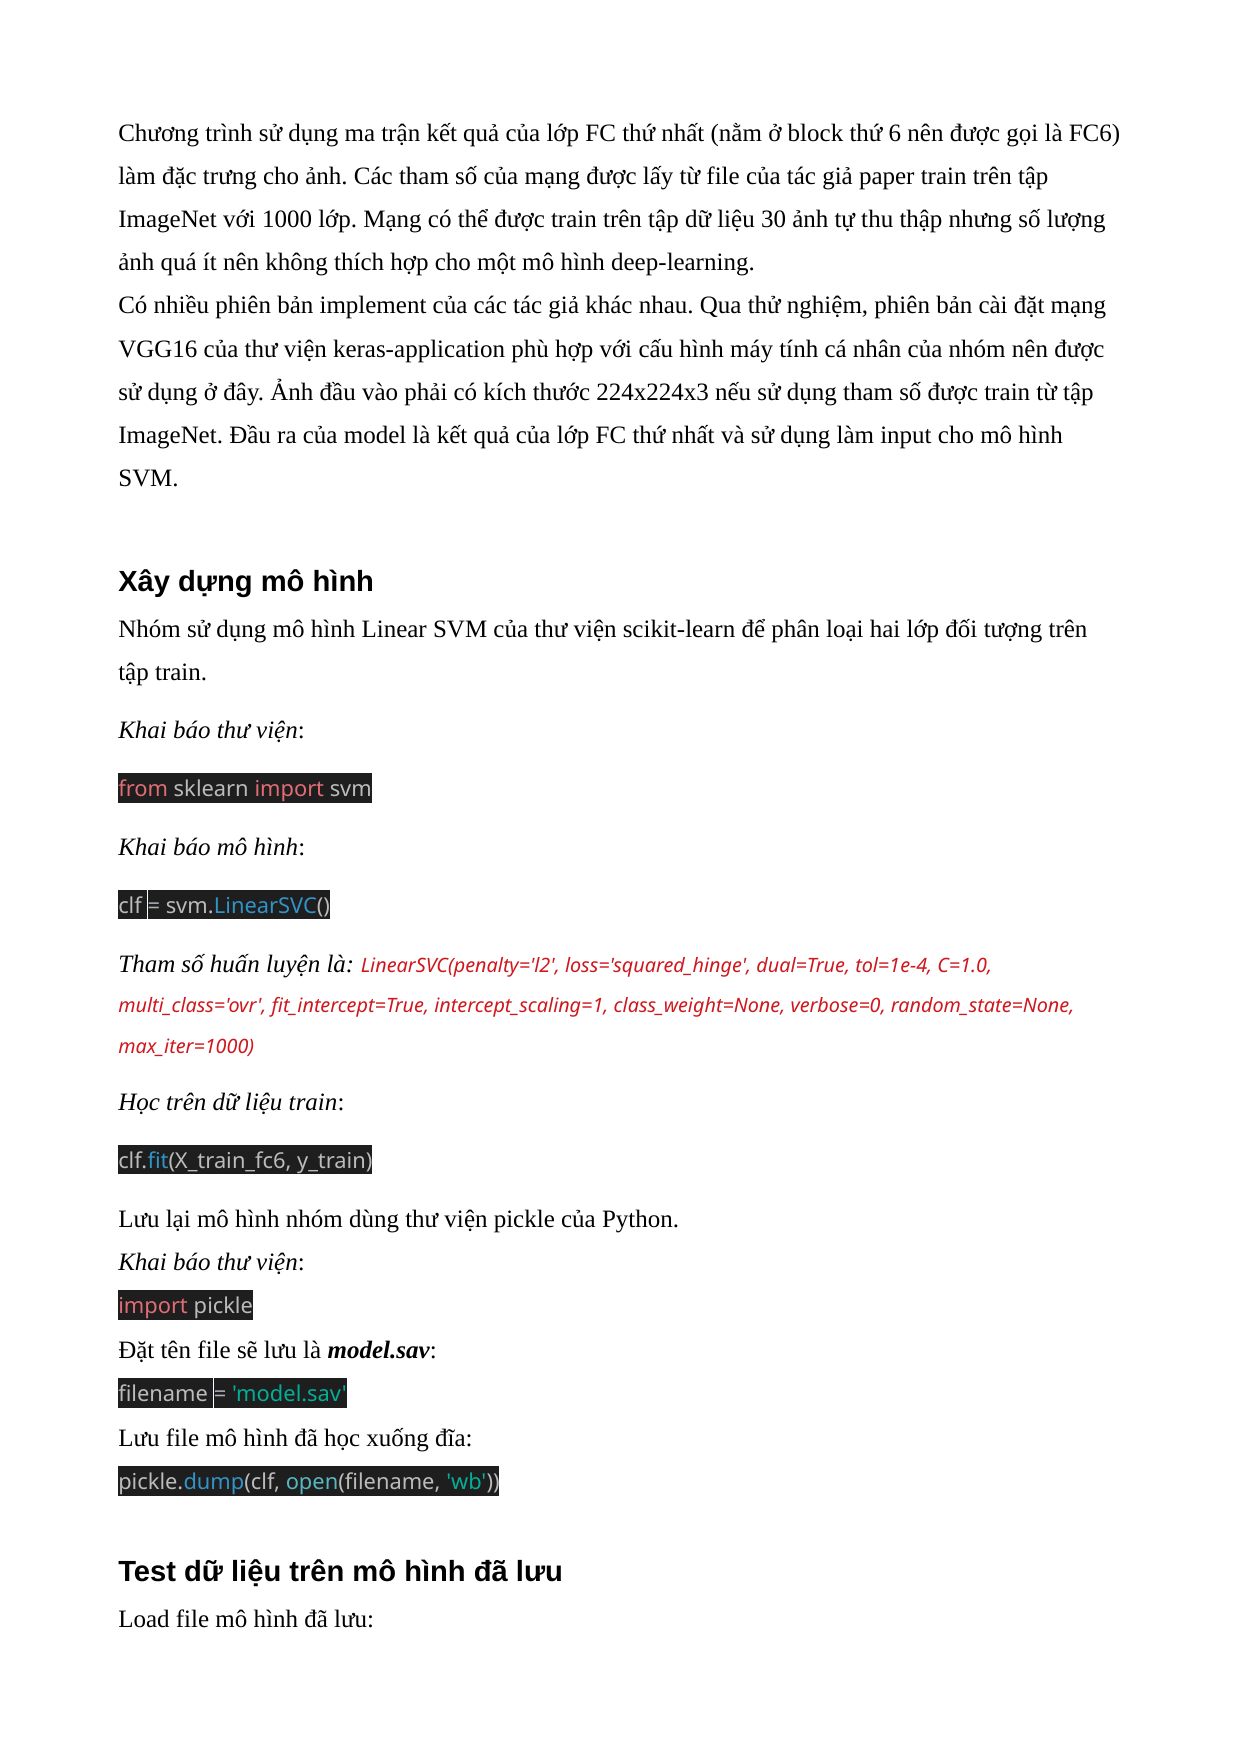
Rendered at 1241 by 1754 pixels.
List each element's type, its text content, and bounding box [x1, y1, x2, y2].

text Đặt tên file sẽ lưu là model.sav: [118, 1335, 1122, 1364]
text Khai báo thư viện: [118, 715, 1122, 744]
text Có nhiều phiên bản implement của các tác giả khác nhau. Qua thử nghiệm, phiên bản cài đặt mạng VGG16 của thư viện keras-application phù hợp với cấu hình máy tính cá nhân của nhóm nên được sử dụng ở đây. Ảnh đầu vào phải có kích thước 224x224x3 nếu sử dụng tham số được train từ tập ImageNet. Đầu ra của model là kết quả của lớp FC thứ nhất và sử dụng làm input cho mô hình SVM. [118, 291, 1122, 492]
subtitle Test dữ liệu trên mô hình đã lưu [118, 1554, 1122, 1587]
text Học trên dữ liệu train: [118, 1087, 1122, 1116]
text Chương trình sử dụng ma trận kết quả của lớp FC thứ nhất (nằm ở block thứ 6 nên được gọi là FC6) làm đặc trưng cho ảnh. Các tham số của mạng được lấy từ file của tác giả paper train trên tập ImageNet với 1000 lớp. Mạng có thể được train trên tập dữ liệu 30 ảnh tự thu thập nhưng số lượng ảnh quá ít nên không thích hợp cho một mô hình deep-learning. [118, 118, 1122, 276]
text filename = 'model.sav' [118, 1378, 1122, 1408]
text Khai báo mô hình: [118, 832, 1122, 861]
text import pickle [118, 1290, 1122, 1320]
subtitle Xây dựng mô hình [118, 564, 1122, 597]
text Lưu lại mô hình nhóm dùng thư viện pickle của Python. [118, 1204, 1122, 1233]
text Khai báo thư viện: [118, 1247, 1122, 1276]
text clf.fit(X_train_fc6, y_train) [118, 1145, 1122, 1174]
text Lưu file mô hình đã học xuống đĩa: [118, 1423, 1122, 1452]
text clf = svm.LinearSVC() [118, 890, 1122, 919]
text Nhóm sử dụng mô hình Linear SVM của thư viện scikit-learn để phân loại hai lớp đối tượng trên tập train. [118, 614, 1122, 686]
text Tham số huấn luyện là: LinearSVC(penalty='l2', loss='squared_hinge', dual=True, tol=1e-4, C=1.0, multi_class='ovr', fit_intercept=True, intercept_scaling=1, class_weight=None, verbose=0, random_state=None, max_iter=1000) [118, 949, 1122, 1059]
text from sklearn import svm [118, 773, 1122, 803]
text Load file mô hình đã lưu: [118, 1604, 1122, 1633]
text pickle.dump(clf, open(filename, 'wb')) [118, 1466, 1122, 1496]
